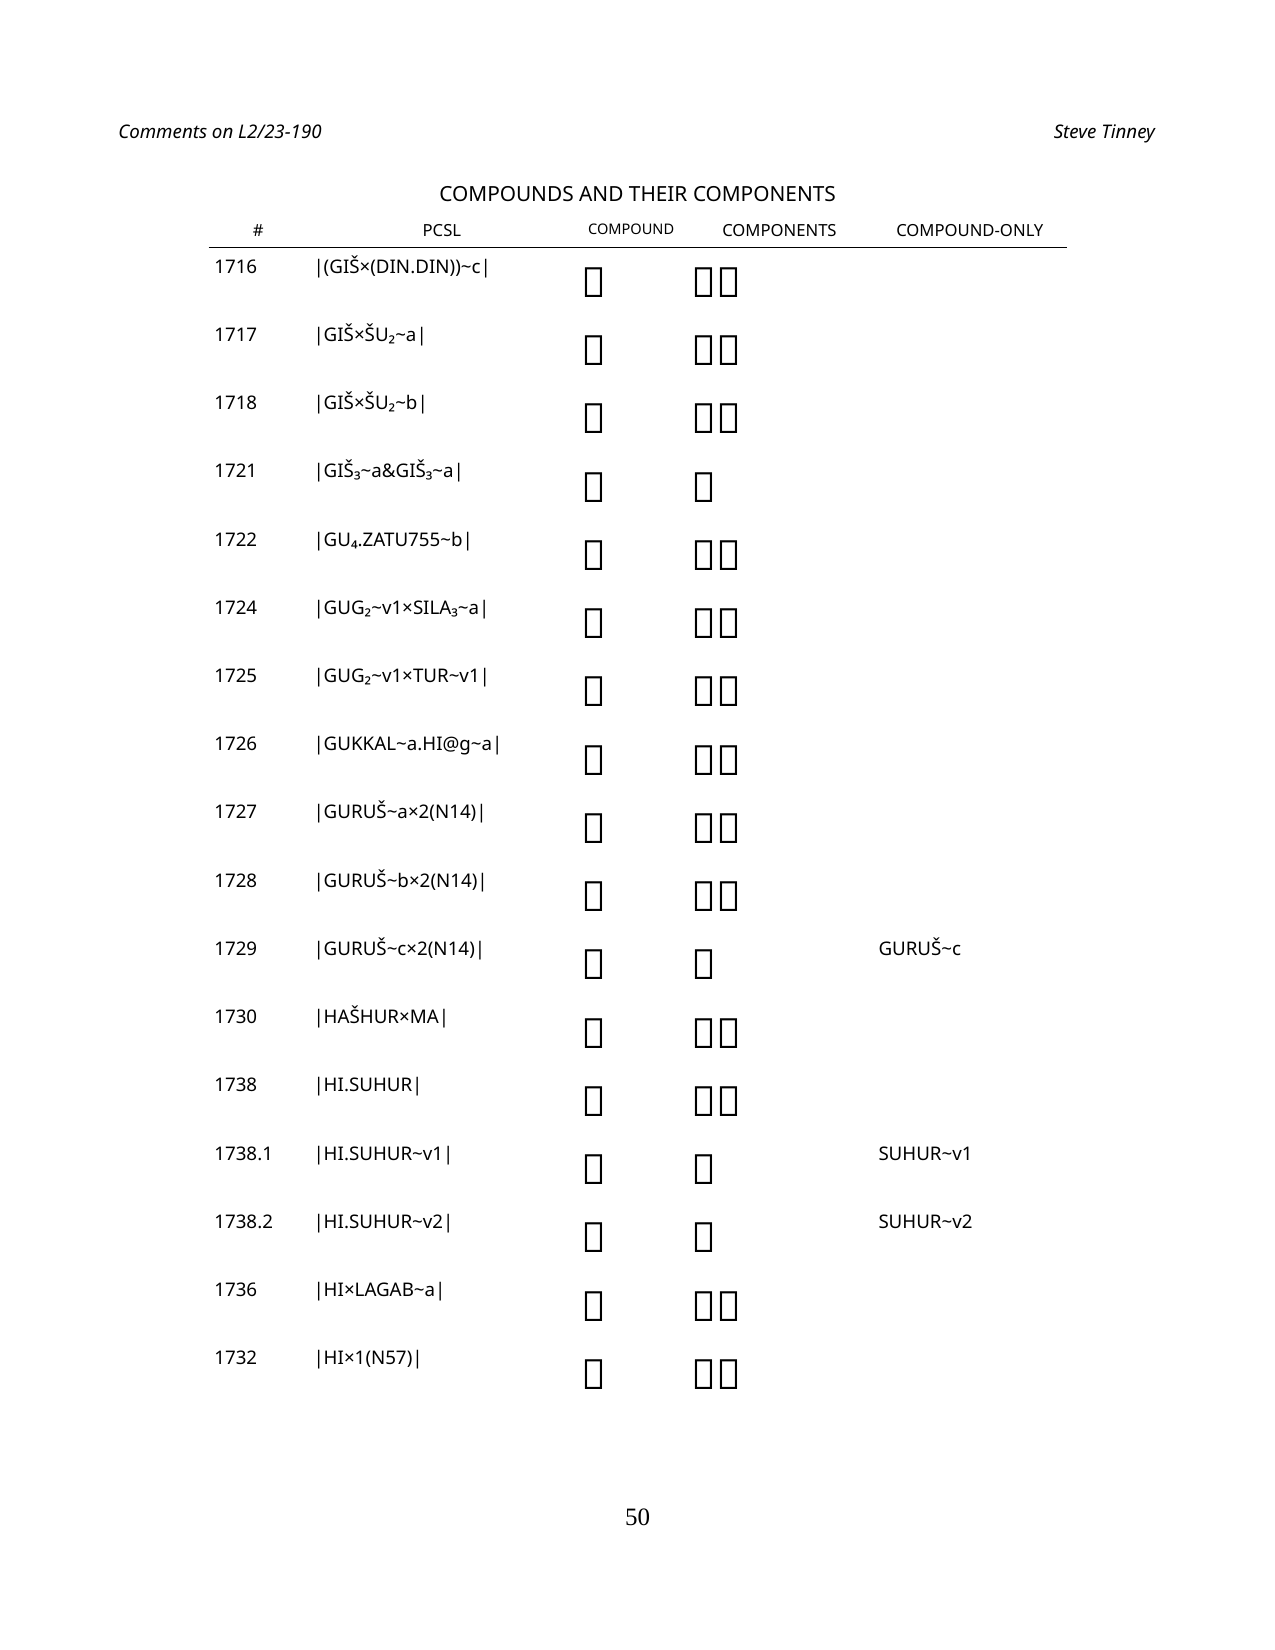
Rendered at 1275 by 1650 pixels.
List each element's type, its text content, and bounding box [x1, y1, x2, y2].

table_cell SUHUR~v2 [873, 1203, 1067, 1271]
table_cell 𒵐 [576, 1271, 686, 1339]
table_cell 1727 [209, 793, 308, 861]
table_cell [873, 1066, 1067, 1134]
table_cell 𒡎𒗪 [686, 793, 872, 861]
table_cell |GU₄.ZATU755~b| [308, 520, 576, 588]
table_cell |HI.SUHUR~v1| [308, 1134, 576, 1202]
table_cell [873, 520, 1067, 588]
table_cell 𒵄 [576, 588, 686, 657]
table_cell 1738.1 [209, 1134, 308, 1202]
table_cell 𒡕𒩃 [686, 1066, 872, 1134]
table_cell |GURUŠ~c×2(N14)| [308, 930, 576, 998]
table_cell 𒵌 [576, 1339, 686, 1407]
table_cell [873, 588, 1067, 657]
table_cell 𒡕𒗚 [686, 1339, 872, 1407]
table_cell 1722 [209, 520, 308, 588]
table_cell 𒵁 [576, 452, 686, 520]
table_cell 1736 [209, 1271, 308, 1339]
table_cell 𒴽 [576, 315, 686, 384]
table_cell 𒠤𒝾 [686, 248, 872, 315]
table_header COMPOUNDS AND THEIR COMPONENTS [209, 173, 1067, 213]
table_cell |GUKKAL~a.HI@g~a| [308, 725, 576, 793]
table_cell 𒠧 [686, 452, 872, 520]
table_cell 𒵇 [576, 793, 686, 861]
table_cell |(GIŠ×(DIN.DIN))~c| [308, 248, 576, 315]
table_cell 1716 [209, 248, 308, 315]
table_cell |HI.SUHUR~v2| [308, 1203, 576, 1271]
table_cell COMPOUND-ONLY [873, 213, 1067, 247]
table_cell 𒠿𒨱 [686, 588, 872, 657]
table_cell 𒡕 [686, 1203, 872, 1271]
table_cell |GIŠ×ŠU₂~a| [308, 315, 576, 384]
table_cell 𒗪 [686, 930, 872, 998]
table_cell |GUG₂~v1×TUR~v1| [308, 657, 576, 725]
table_cell 1726 [209, 725, 308, 793]
table_cell 1725 [209, 657, 308, 725]
table_cell [873, 452, 1067, 520]
table_cell 1738 [209, 1066, 308, 1134]
table_cell 1718 [209, 384, 308, 452]
table_cell 𒵆 [576, 725, 686, 793]
table_cell 𒠤𒨈 [686, 384, 872, 452]
table_cell |HI.SUHUR| [308, 1066, 576, 1134]
table_cell 1728 [209, 861, 308, 929]
table_cell [873, 1271, 1067, 1339]
table_cell 𒵊 [576, 998, 686, 1066]
table_cell 𒵂 [576, 520, 686, 588]
table_cell 𒠵𒮵 [686, 520, 872, 588]
table_cell [873, 861, 1067, 929]
table_cell [873, 1339, 1067, 1407]
table_cell 𒵓 [576, 1134, 686, 1202]
table_cell 1721 [209, 452, 308, 520]
table_cell 𒴾 [576, 384, 686, 452]
table_cell 𒵈 [576, 861, 686, 929]
table_cell 1732 [209, 1339, 308, 1407]
table_cell |GUG₂~v1×SILA₃~a| [308, 588, 576, 657]
table_cell 𒠤𒨇 [686, 315, 872, 384]
table_cell |HI×1(N57)| [308, 1339, 576, 1407]
table_cell [873, 725, 1067, 793]
table_cell [873, 657, 1067, 725]
table_cell 𒵅 [576, 657, 686, 725]
table_cell 𒡐𒗪 [686, 861, 872, 929]
table_cell 𒡕𒣟 [686, 1271, 872, 1339]
table_cell COMPOUND [576, 213, 686, 247]
table_cell |GIŠ×ŠU₂~b| [308, 384, 576, 452]
table_cell 𒵉 [576, 930, 686, 998]
table_cell 1730 [209, 998, 308, 1066]
table_cell [873, 248, 1067, 315]
table_cell 𒡁𒡖 [686, 725, 872, 793]
table_cell [873, 315, 1067, 384]
table_cell 𒵒 [576, 1066, 686, 1134]
table_cell [873, 384, 1067, 452]
table_cell |HAŠHUR×MA| [308, 998, 576, 1066]
table_cell COMPONENTS [686, 213, 872, 247]
table_cell 1738.2 [209, 1203, 308, 1271]
table_cell 𒠿𒪂 [686, 657, 872, 725]
table_cell |HI×LAGAB~a| [308, 1271, 576, 1339]
table_cell # [209, 213, 308, 247]
table_cell |GIŠ₃~a&GIŠ₃~a| [308, 452, 576, 520]
table_cell |GURUŠ~a×2(N14)| [308, 793, 576, 861]
table_cell 𒡕 [686, 1134, 872, 1202]
table_cell GURUŠ~c [873, 930, 1067, 998]
table_cell [873, 793, 1067, 861]
table_cell 𒴼 [576, 248, 686, 315]
table_cell |GURUŠ~b×2(N14)| [308, 861, 576, 929]
table_cell SUHUR~v1 [873, 1134, 1067, 1202]
table_cell [873, 998, 1067, 1066]
table_cell 1729 [209, 930, 308, 998]
table_cell 1724 [209, 588, 308, 657]
table_cell PCSL [308, 213, 576, 247]
table_cell 1717 [209, 315, 308, 384]
table_cell 𒡔𒤄 [686, 998, 872, 1066]
table_cell 𒵔 [576, 1203, 686, 1271]
